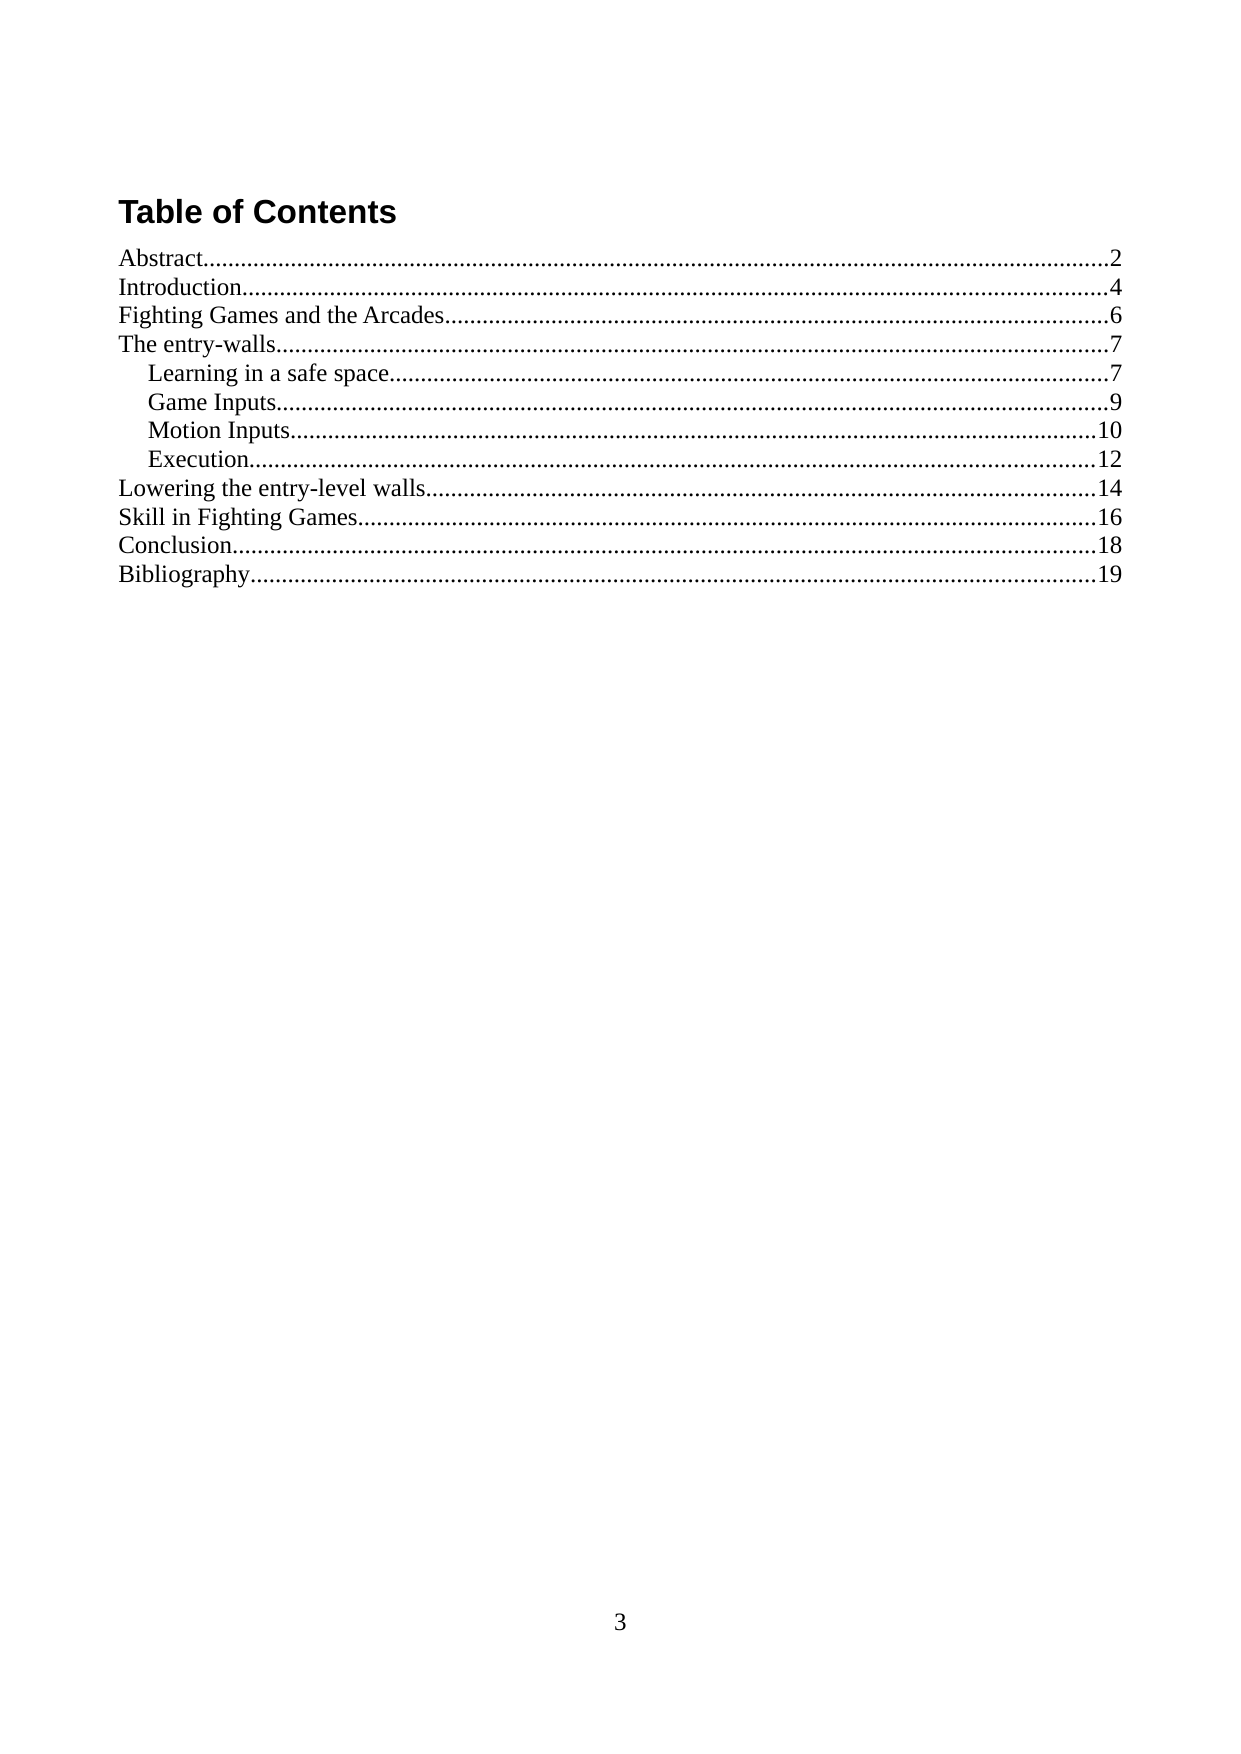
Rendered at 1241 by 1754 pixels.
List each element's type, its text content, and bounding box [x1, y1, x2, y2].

text Motion Inputs 10 [148, 416, 1122, 444]
subtitle Table of Contents [118, 192, 1122, 231]
text The entry-walls 7 [118, 329, 1122, 358]
text Fighting Games and the Arcades 6 [118, 301, 1122, 329]
text Lowering the entry-level walls 14 [118, 473, 1122, 502]
text Skill in Fighting Games 16 [118, 502, 1122, 531]
text Abstract 2 [118, 243, 1122, 272]
text Introduction 4 [118, 272, 1122, 301]
text Execution 12 [148, 444, 1122, 473]
text Learning in a safe space 7 [148, 358, 1122, 387]
text Game Inputs 9 [148, 387, 1122, 416]
text Conclusion 18 [118, 531, 1122, 559]
text Bibliography 19 [118, 559, 1122, 588]
